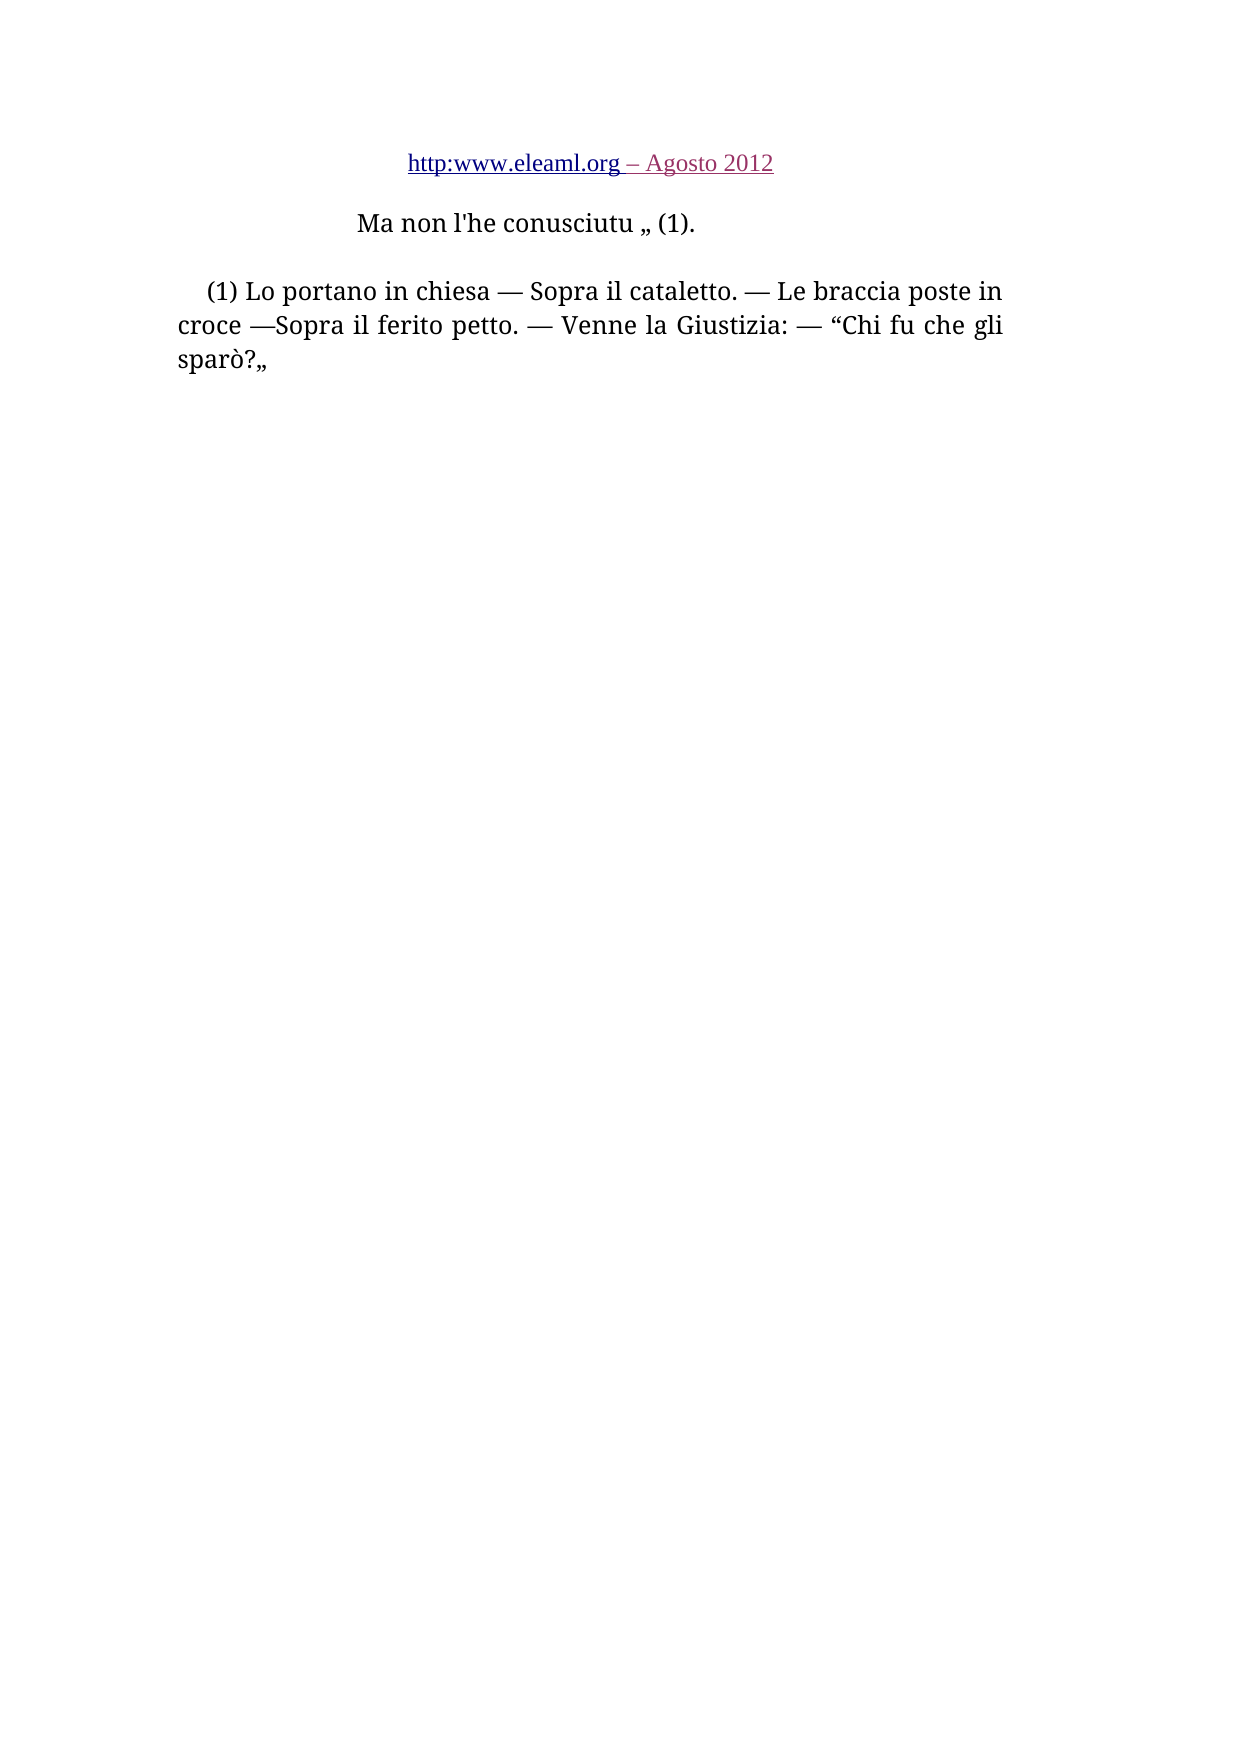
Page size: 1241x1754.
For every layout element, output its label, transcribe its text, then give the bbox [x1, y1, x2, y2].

text (1) Lo portano in chiesa — Sopra il cataletto. — Le braccia poste in croce —Sopra il ferito petto. — Venne la Giustizia: — “Chi fu che gli sparò?„ [177, 274, 1004, 376]
text Ma non l'he conusciutu „ (1). [327, 206, 1004, 240]
